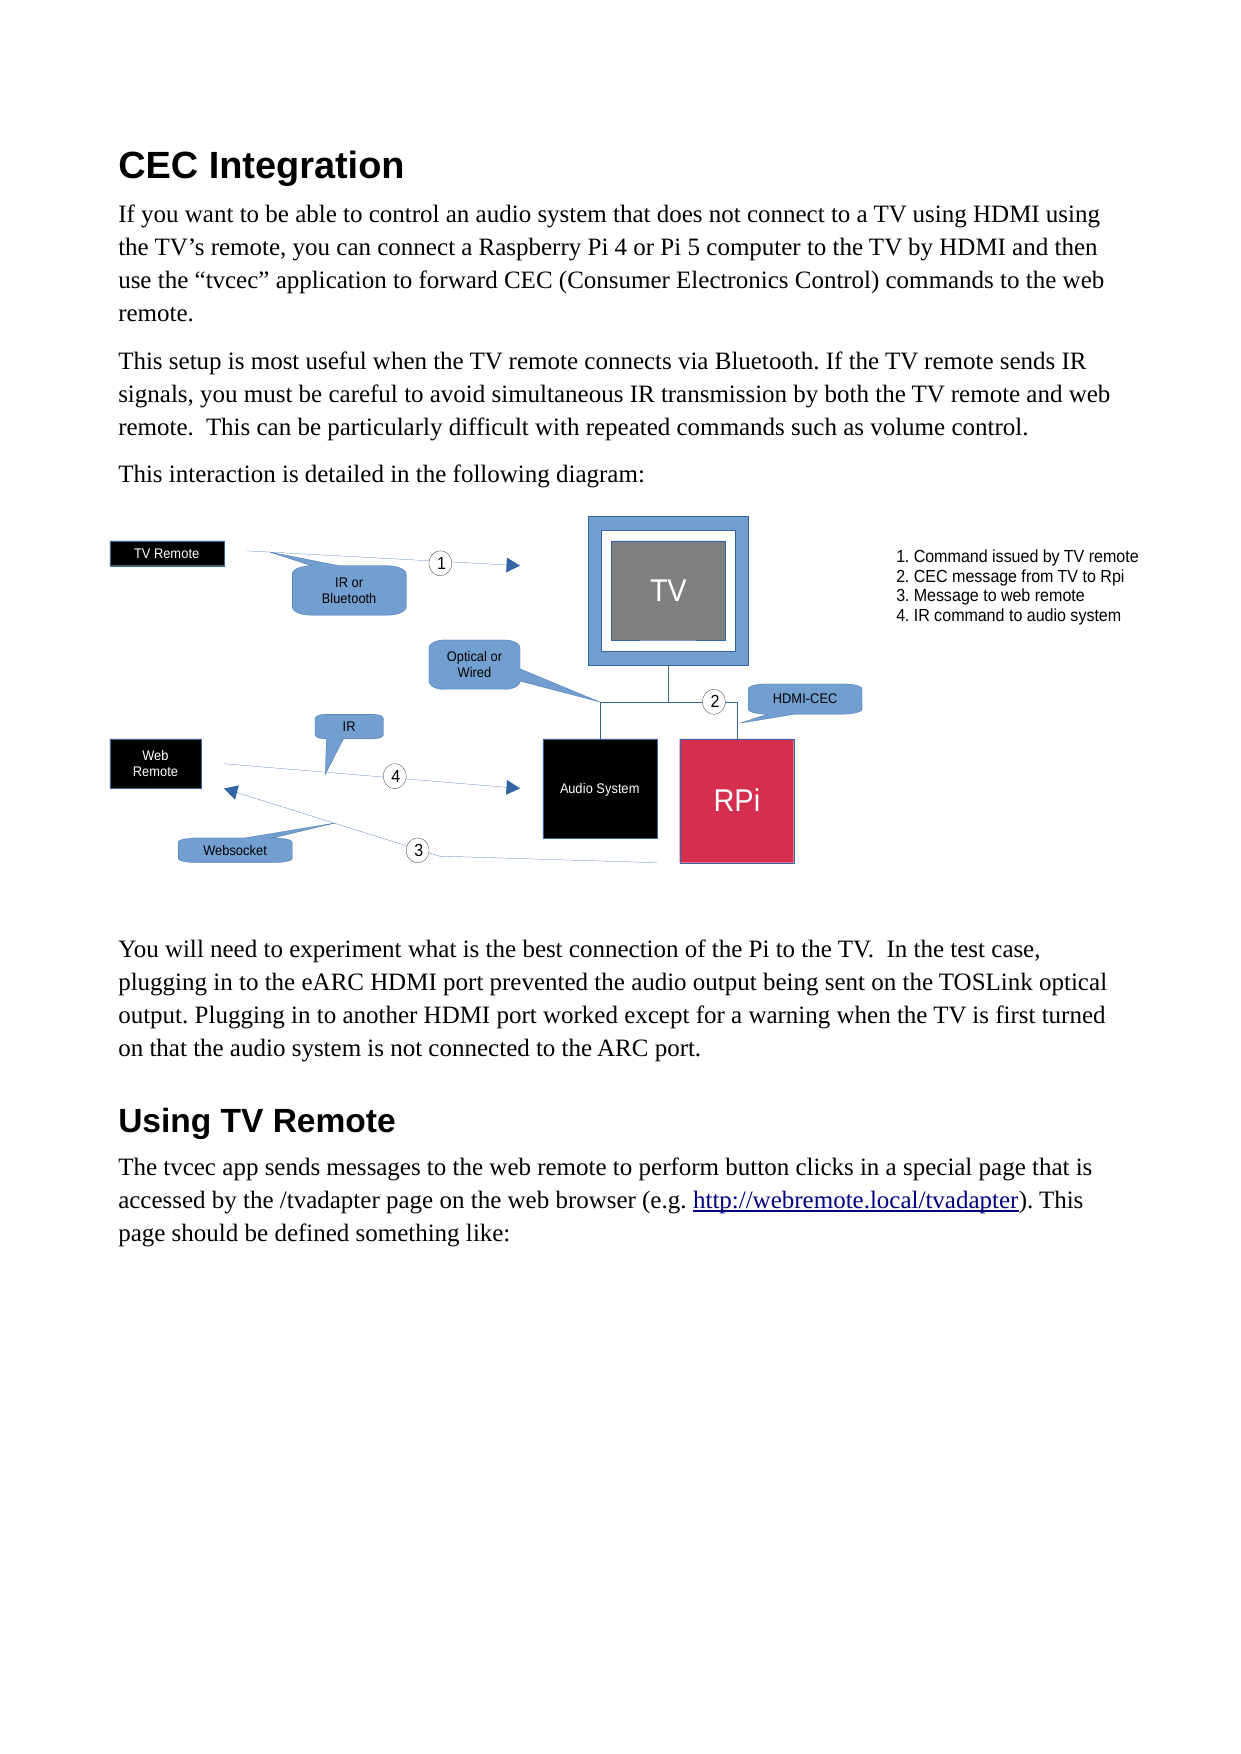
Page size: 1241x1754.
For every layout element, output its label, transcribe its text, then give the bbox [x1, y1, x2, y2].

text If you want to be able to control an audio system that does not connect to a TV using HDMI using the TV’s remote, you can connect a Raspberry Pi 4 or Pi 5 computer to the TV by HDMI and then use the “tvcec” application to forward CEC (Consumer Electronics Control) commands to the web remote. [118, 199, 1122, 327]
text This setup is most useful when the TV remote connects via Bluetooth. If the TV remote sends IR signals, you must be careful to avoid simultaneous IR transmission by both the TV remote and web remote. This can be particularly difficult with repeated commands such as volume control. [118, 346, 1122, 441]
text This interaction is detailed in the following diagram: [118, 459, 1122, 488]
text The tvcec app sends messages to the web remote to perform button clicks in a special page that is accessed by the /tvadapter page on the web browser (e.g. http://webremote.local/tvadapter). This page should be defined something like: [118, 1152, 1122, 1247]
subtitle Using TV Remote [118, 1101, 1122, 1140]
text You will need to experiment what is the best connection of the Pi to the TV. In the test case, plugging in to the eARC HDMI port prevented the audio output being sent on the TOSLink optical output. Plugging in to another HDMI port worked except for a warning when the TV is first turned on that the audio system is not connected to the ARC port. [118, 934, 1122, 1061]
subtitle CEC Integration [118, 143, 1122, 187]
